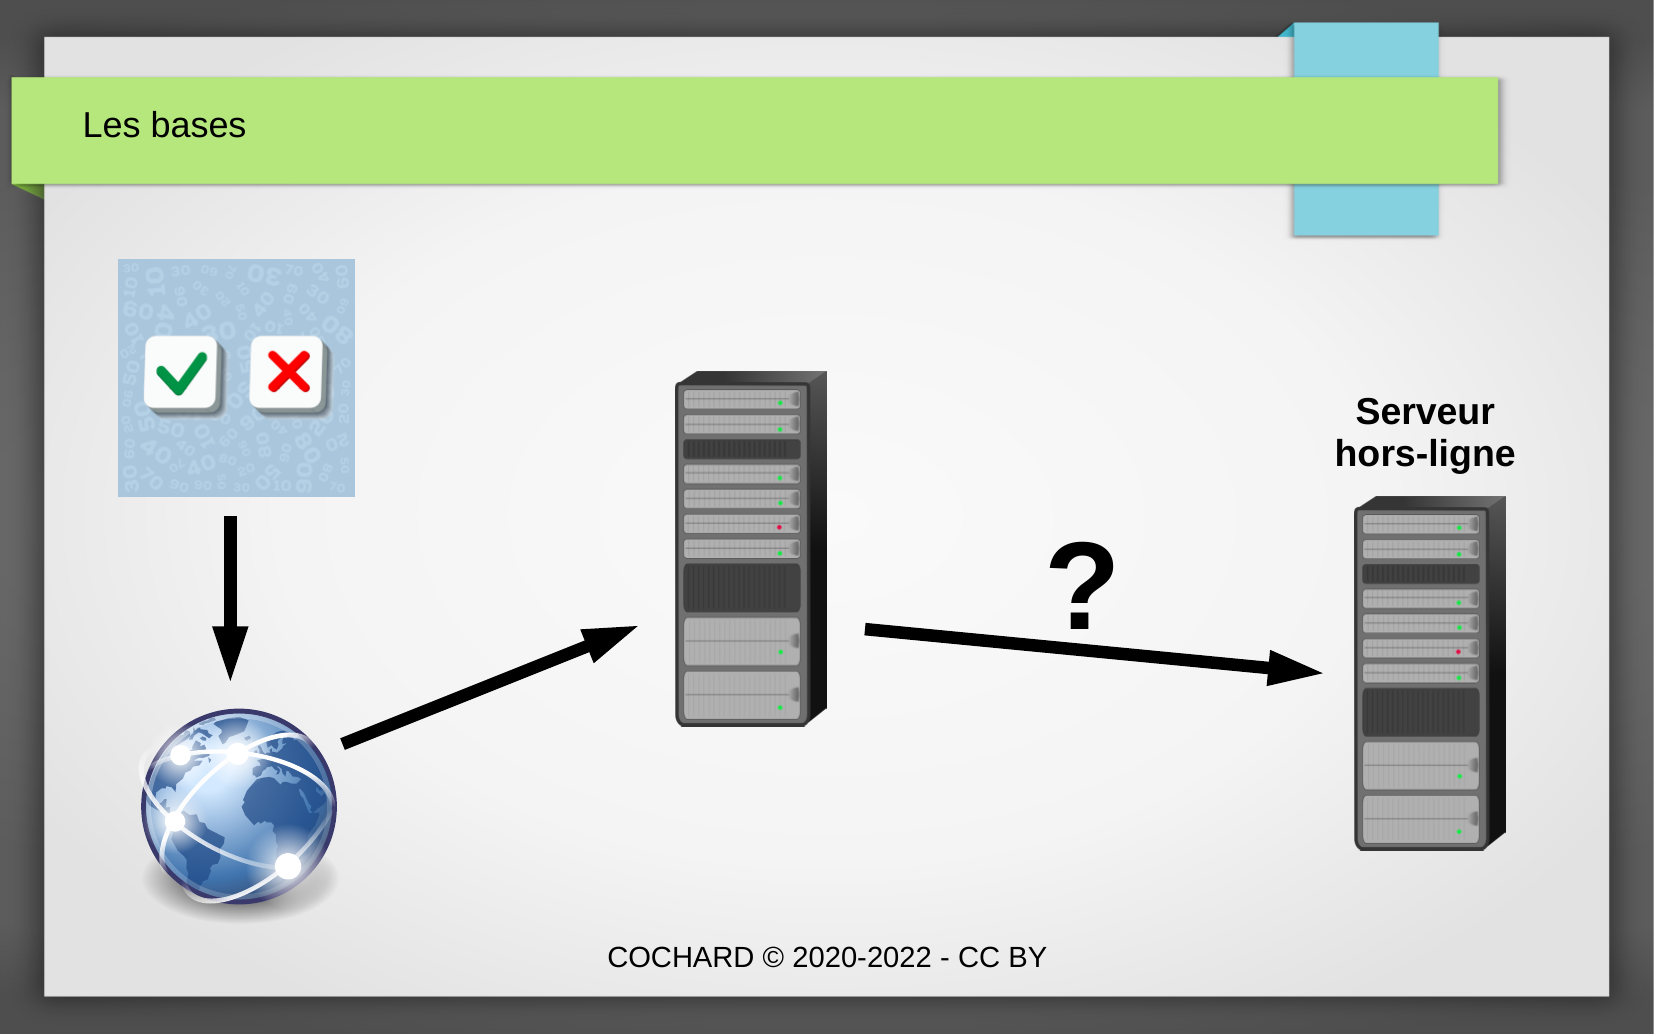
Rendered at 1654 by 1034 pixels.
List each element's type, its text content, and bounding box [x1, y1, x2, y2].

picture [0, 0, 1654, 1034]
list [82, 249, 1571, 849]
text_box ? [958, 508, 1207, 664]
text_box Serveur hors-ligne [1301, 383, 1550, 483]
title Les bases [82, 39, 1235, 210]
